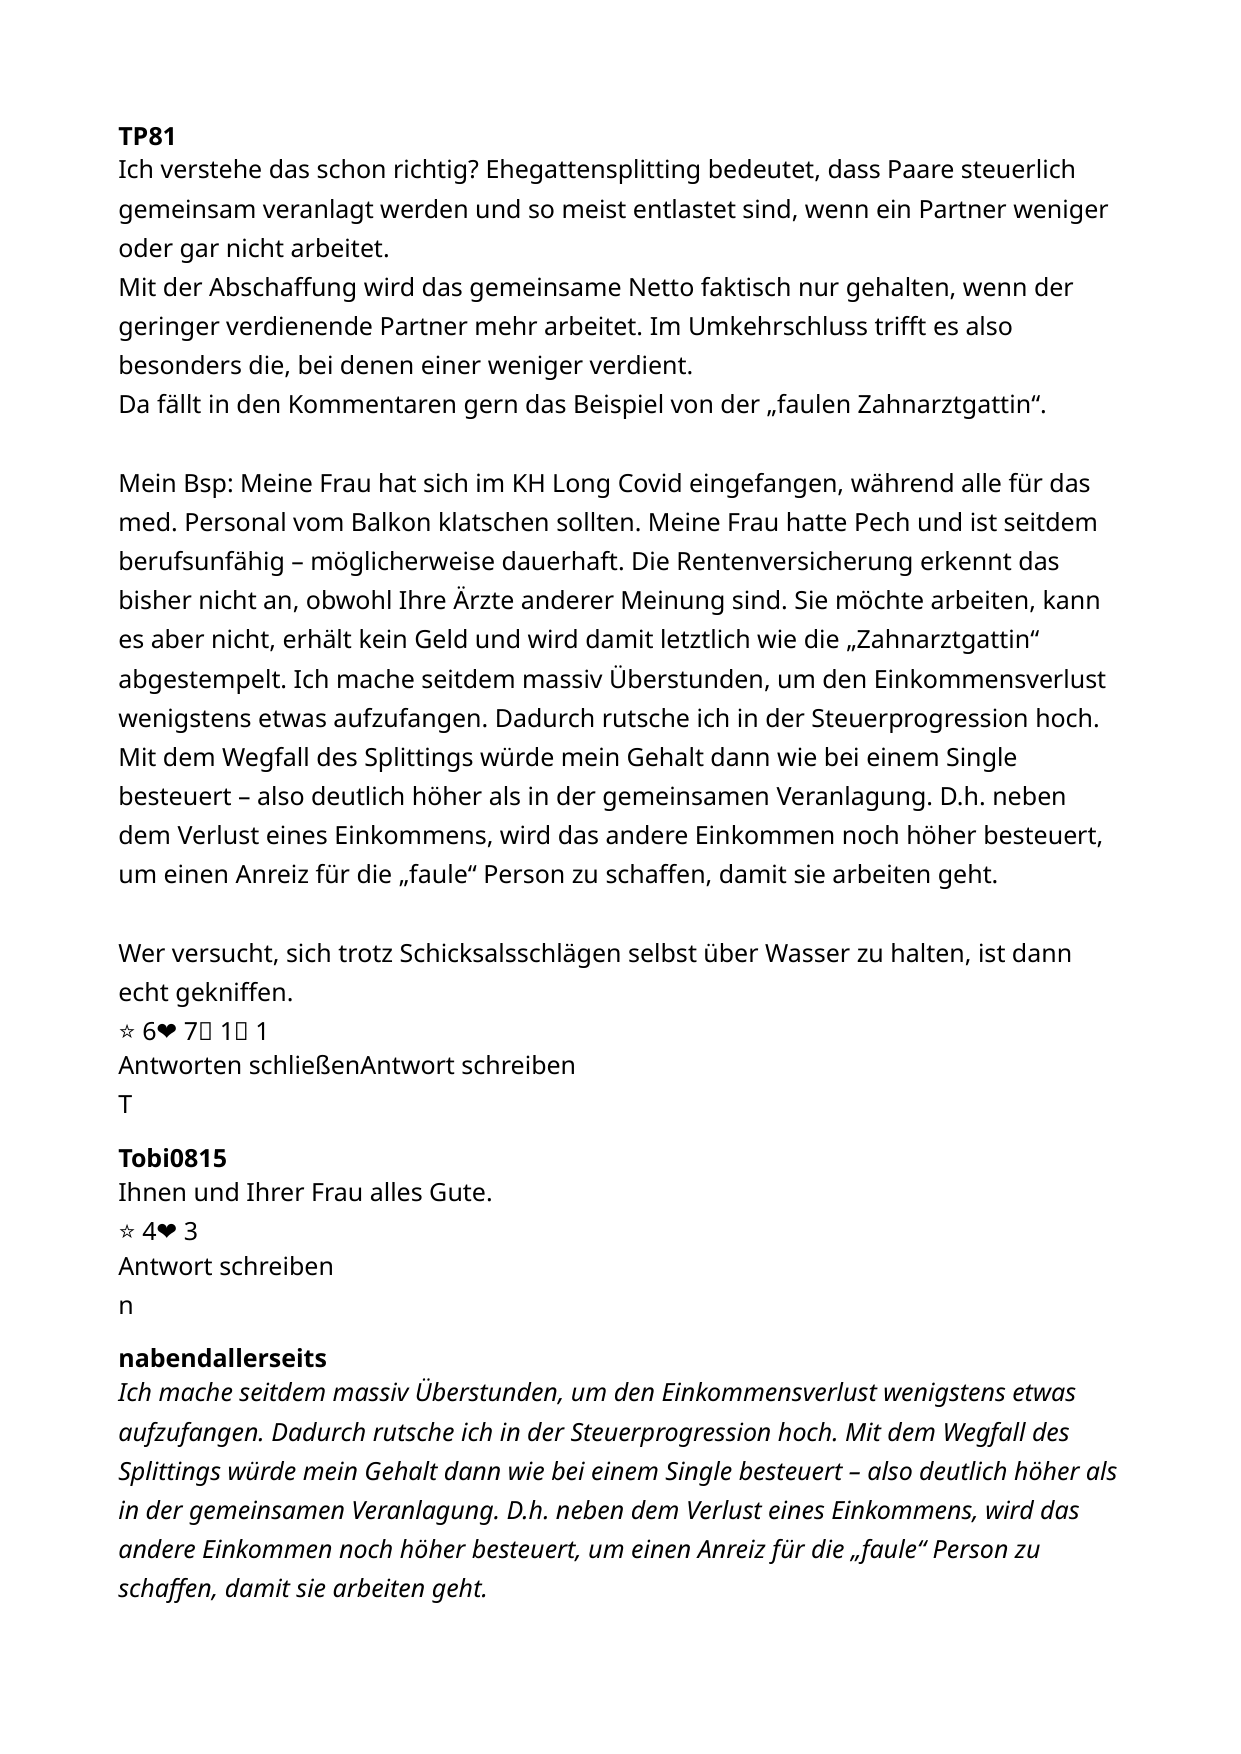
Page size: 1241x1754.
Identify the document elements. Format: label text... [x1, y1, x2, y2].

subtitle Tobi0815 [118, 1141, 1122, 1175]
text Ich verstehe das schon richtig? Ehegattensplitting bedeutet, dass Paare steuerlich gemeinsam veranlagt werden und so meist entlastet sind, wenn ein Partner weniger oder gar nicht arbeitet. Mit der Abschaffung wird das gemeinsame Netto faktisch nur gehalten, wenn der geringer verdienende Partner mehr arbeitet. Im Umkehrschluss trifft es also besonders die, bei denen einer weniger verdient. Da fällt in den Kommentaren gern das Beispiel von der „faulen Zahnarztgattin“. Mein Bsp: Meine Frau hat sich im KH Long Covid eingefangen, während alle für das med. Personal vom Balkon klatschen sollten. Meine Frau hatte Pech und ist seitdem berufsunfähig – möglicherweise dauerhaft. Die Rentenversicherung erkennt das bisher nicht an, obwohl Ihre Ärzte anderer Meinung sind. Sie möchte arbeiten, kann es aber nicht, erhält kein Geld und wird damit letztlich wie die „Zahnarztgattin“ abgestempelt. Ich mache seitdem massiv Überstunden, um den Einkommensverlust wenigstens etwas aufzufangen. Dadurch rutsche ich in der Steuerprogression hoch. Mit dem Wegfall des Splittings würde mein Gehalt dann wie bei einem Single besteuert – also deutlich höher als in der gemeinsamen Veranlagung. D.h. neben dem Verlust eines Einkommens, wird das andere Einkommen noch höher besteuert, um einen Anreiz für die „faule“ Person zu schaffen, damit sie arbeiten geht. Wer versucht, sich trotz Schicksalsschlägen selbst über Wasser zu halten, ist dann echt gekniffen. [118, 152, 1122, 1009]
text ⭐️ 6❤️ 7🙁 1🤨 1 [118, 1014, 1122, 1048]
text Antworten schließenAntwort schreiben [118, 1048, 1122, 1082]
text Antwort schreiben [118, 1248, 1122, 1282]
subtitle TP81 [118, 118, 1122, 152]
text n [118, 1287, 1122, 1321]
text T [118, 1087, 1122, 1121]
subtitle nabendallerseits [118, 1341, 1122, 1375]
text Ich mache seitdem massiv Überstunden, um den Einkommensverlust wenigstens etwas aufzufangen. Dadurch rutsche ich in der Steuerprogression hoch. Mit dem Wegfall des Splittings würde mein Gehalt dann wie bei einem Single besteuert – also deutlich höher als in der gemeinsamen Veranlagung. D.h. neben dem Verlust eines Einkommens, wird das andere Einkommen noch höher besteuert, um einen Anreiz für die „faule“ Person zu schaffen, damit sie arbeiten geht. [118, 1375, 1122, 1605]
text ⭐️ 4❤️ 3 [118, 1214, 1122, 1248]
text Ihnen und Ihrer Frau alles Gute. [118, 1175, 1122, 1209]
